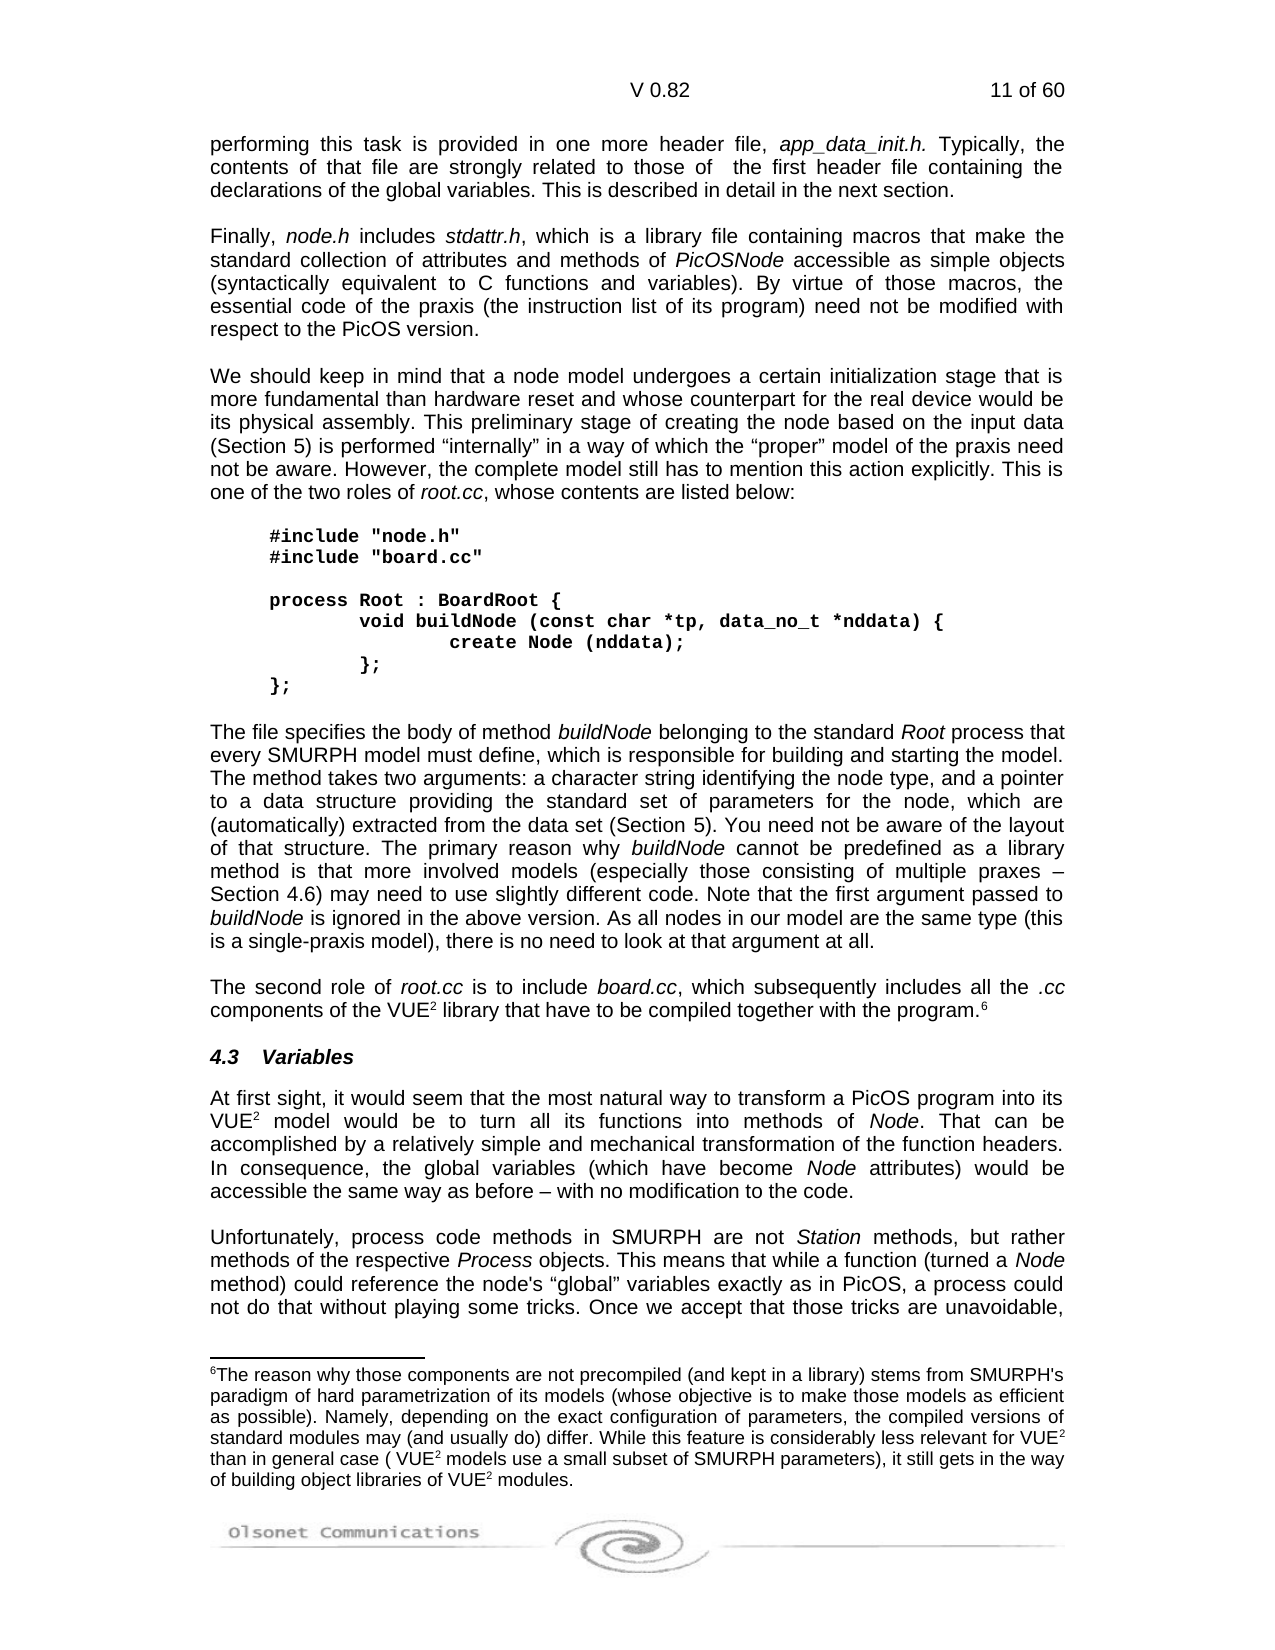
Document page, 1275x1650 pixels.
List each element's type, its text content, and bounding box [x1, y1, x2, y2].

text }; [269, 654, 1065, 676]
text #include "board.cc" [269, 548, 1065, 569]
text }; [269, 676, 1065, 697]
text The reason why those components are not precompiled (and kept in a library) stems from SMURPH's paradigm of hard parametrization of its models (whose objective is to make those models as efficient as possible). Namely, depending on the exact configuration of parameters, the compiled versions of standard modules may (and usually do) differ. While this feature is considerably less relevant for VUE2 than in general case ( VUE2 models use a small subset of SMURPH parameters), it still gets in the way of building object libraries of VUE2 modules. [210, 1364, 1065, 1490]
text process Root : BoardRoot { [269, 591, 1065, 612]
text void buildNode (const char *tp, data_no_t *nddata) { [269, 612, 1065, 633]
text The second role of root.cc is to include board.cc, which subsequently includes all the .cc components of the VUE2 library that have to be compiled together with the program. [210, 976, 1065, 1022]
picture [210, 1504, 1065, 1596]
text The file specifies the body of method buildNode belonging to the standard Root process that every SMURPH model must define, which is responsible for building and starting the model. The method takes two arguments: a character string identifying the node type, and a pointer to a data structure providing the standard set of parameters for the node, which are (automatically) extracted from the data set (Section 5). You need not be aware of the layout of that structure. The primary reason why buildNode cannot be predefined as a library method is that more involved models (especially those consisting of multiple praxes – Section 4.6) may need to use slightly different code. Note that the first argument passed to buildNode is ignored in the above version. As all nodes in our model are the same type (this is a single-praxis model), there is no need to look at that argument at all. [210, 720, 1065, 953]
text create Node (nddata); [269, 633, 1065, 654]
subtitle Variables [210, 1046, 1065, 1069]
text At first sight, it would seem that the most natural way to transform a PicOS program into its VUE2 model would be to turn all its functions into methods of Node. That can be accomplished by a relatively simple and mechanical transformation of the function headers. In consequence, the global variables (which have become Node attributes) would be accessible the same way as before – with no modification to the code. [210, 1086, 1065, 1203]
text #include "node.h" [269, 527, 1065, 548]
text Finally, node.h includes stdattr.h, which is a library file containing macros that make the standard collection of attributes and methods of PicOSNode accessible as simple objects (syntactically equivalent to C functions and variables). By virtue of those macros, the essential code of the praxis (the instruction list of its program) need not be modified with respect to the PicOS version. [210, 225, 1065, 341]
text Unfortunately, process code methods in SMURPH are not Station methods, but rather methods of the respective Process objects. This means that while a function (turned a Node method) could reference the node's “global” variables exactly as in PicOS, a process could not do that without playing some tricks. Once we accept that those tricks are unavoidable, [210, 1226, 1065, 1319]
text performing this task is provided in one more header file, app_data_init.h. Typically, the contents of that file are strongly related to those of the first header file containing the declarations of the global variables. This is described in detail in the next section. [210, 132, 1065, 202]
text We should keep in mind that a node model undergoes a certain initialization stage that is more fundamental than hardware reset and whose counterpart for the real device would be its physical assembly. This preliminary stage of creating the node based on the input data (Section 5) is performed “internally” in a way of which the “proper” model of the praxis need not be aware. However, the complete model still has to mention this action explicitly. This is one of the two roles of root.cc, whose contents are listed below: [210, 364, 1065, 504]
